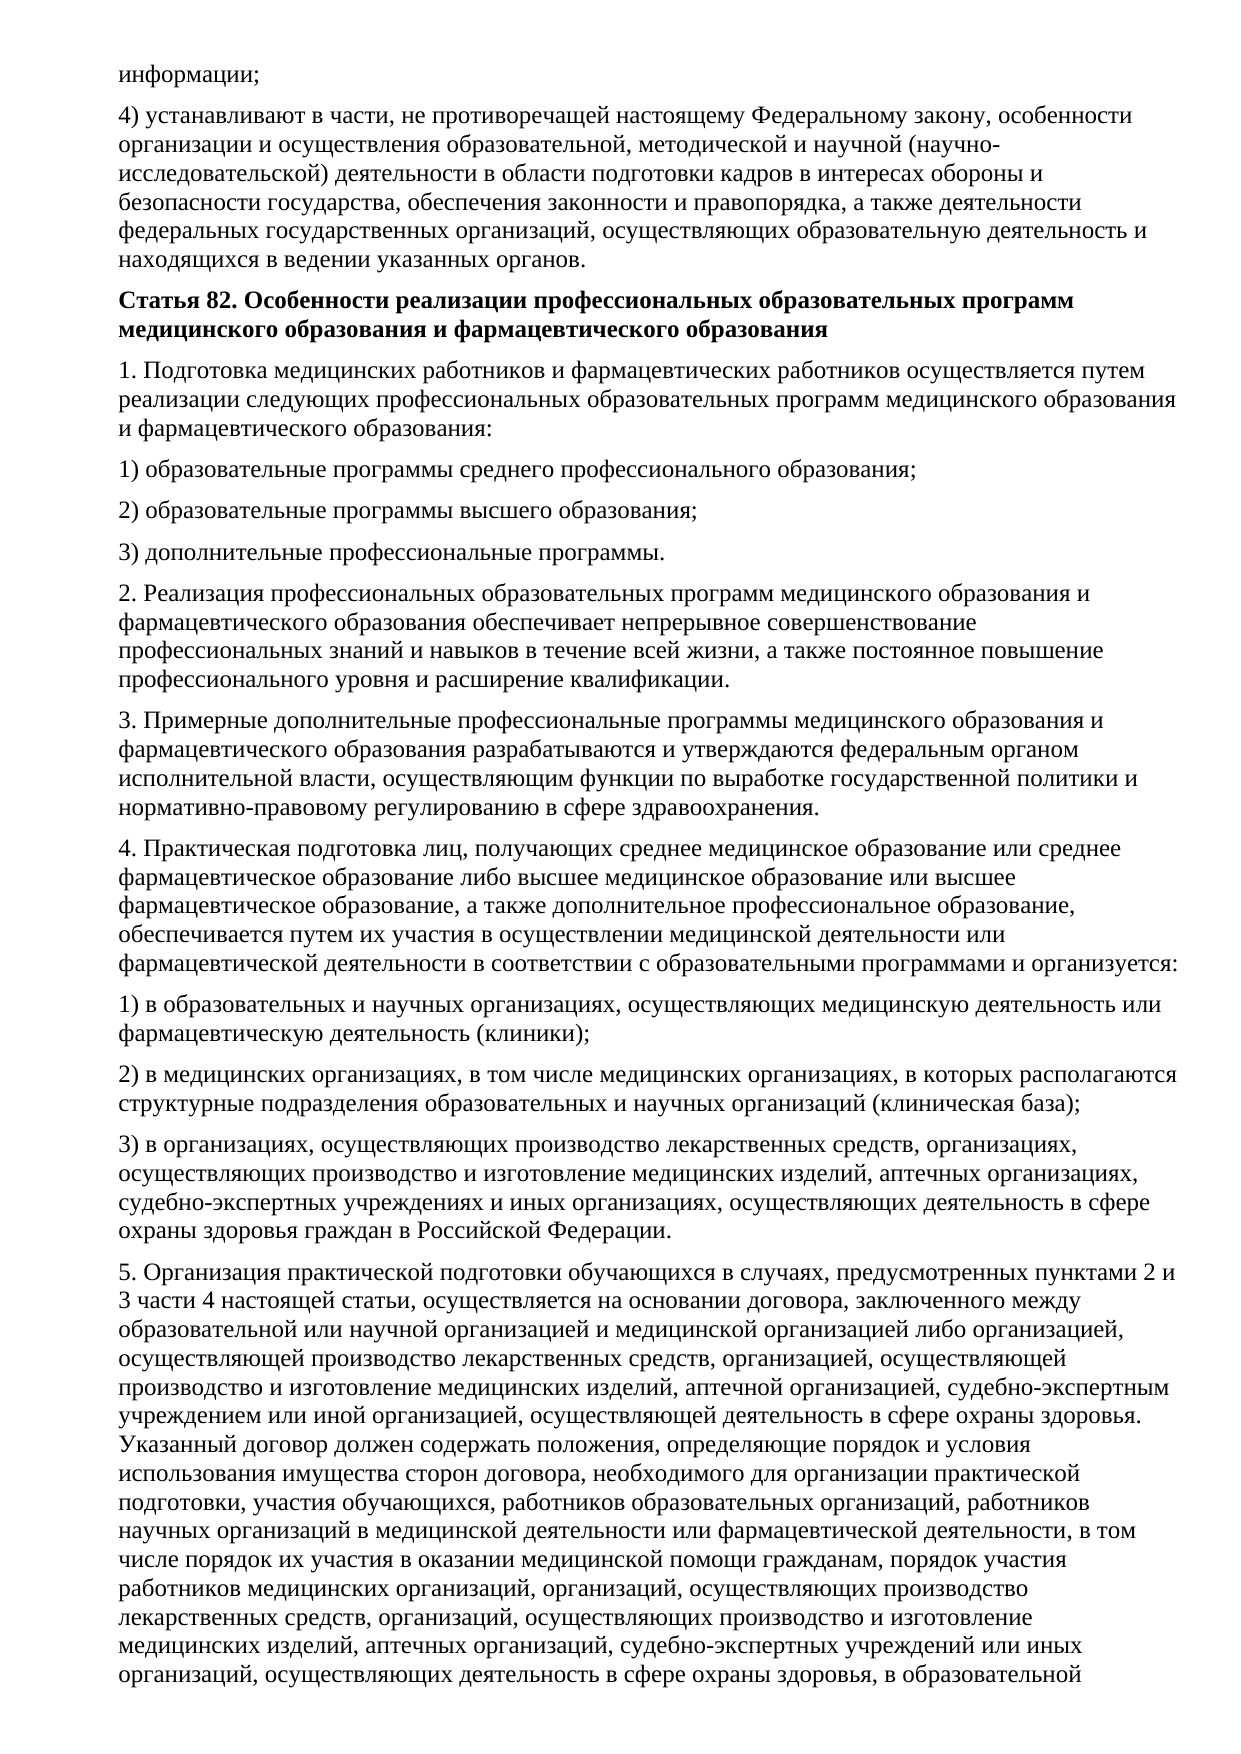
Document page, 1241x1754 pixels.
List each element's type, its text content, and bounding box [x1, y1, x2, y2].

text 3) в организациях, осуществляющих производство лекарственных средств, организациях, осуществляющих производство и изготовление медицинских изделий, аптечных организациях, судебно-экспертных учреждениях и иных организациях, осуществляющих деятельность в сфере охраны здоровья граждан в Российской Федерации. [118, 1129, 1181, 1244]
text 4) устанавливают в части, не противоречащей настоящему Федеральному закону, особенности организации и осуществления образовательной, методической и научной (научно-исследовательской) деятельности в области подготовки кадров в интересах обороны и безопасности государства, обеспечения законности и правопорядка, а также деятельности федеральных государственных организаций, осуществляющих образовательную деятельность и находящихся в ведении указанных органов. [118, 100, 1181, 273]
text Статья 82. Особенности реализации профессиональных образовательных программ медицинского образования и фармацевтического образования [118, 285, 1181, 343]
text 1. Подготовка медицинских работников и фармацевтических работников осуществляется путем реализации следующих профессиональных образовательных программ медицинского образования и фармацевтического образования: [118, 355, 1181, 442]
text 3) дополнительные профессиональные программы. [118, 537, 1181, 565]
text 2) в медицинских организациях, в том числе медицинских организациях, в которых располагаются структурные подразделения образовательных и научных организаций (клиническая база); [118, 1059, 1181, 1117]
text 2) образовательные программы высшего образования; [118, 495, 1181, 524]
text 4. Практическая подготовка лиц, получающих среднее медицинское образование или среднее фармацевтическое образование либо высшее медицинское образование или высшее фармацевтическое образование, а также дополнительное профессиональное образование, обеспечивается путем их участия в осуществлении медицинской деятельности или фармацевтической деятельности в соответствии с образовательными программами и организуется: [118, 833, 1181, 977]
text 1) в образовательных и научных организациях, осуществляющих медицинскую деятельность или фармацевтическую деятельность (клиники); [118, 989, 1181, 1047]
text 3. Примерные дополнительные профессиональные программы медицинского образования и фармацевтического образования разрабатываются и утверждаются федеральным органом исполнительной власти, осуществляющим функции по выработке государственной политики и нормативно-правовому регулированию в сфере здравоохранения. [118, 705, 1181, 820]
text 2. Реализация профессиональных образовательных программ медицинского образования и фармацевтического образования обеспечивает непрерывное совершенствование профессиональных знаний и навыков в течение всей жизни, а также постоянное повышение профессионального уровня и расширение квалификации. [118, 578, 1181, 693]
text 1) образовательные программы среднего профессионального образования; [118, 454, 1181, 483]
text информации; [118, 59, 1181, 88]
text 5. Организация практической подготовки обучающихся в случаях, предусмотренных пунктами 2 и 3 части 4 настоящей статьи, осуществляется на основании договора, заключенного между образовательной или научной организацией и медицинской организацией либо организацией, осуществляющей производство лекарственных средств, организацией, осуществляющей производство и изготовление медицинских изделий, аптечной организацией, судебно-экспертным учреждением или иной организацией, осуществляющей деятельность в сфере охраны здоровья. Указанный договор должен содержать положения, определяющие порядок и условия использования имущества сторон договора, необходимого для организации практической подготовки, участия обучающихся, работников образовательных организаций, работников научных организаций в медицинской деятельности или фармацевтической деятельности, в том числе порядок их участия в оказании медицинской помощи гражданам, порядок участия работников медицинских организаций, организаций, осуществляющих производство лекарственных средств, организаций, осуществляющих производство и изготовление медицинских изделий, аптечных организаций, судебно-экспертных учреждений или иных организаций, осуществляющих деятельность в сфере охраны здоровья, в образовательной [118, 1257, 1181, 1688]
